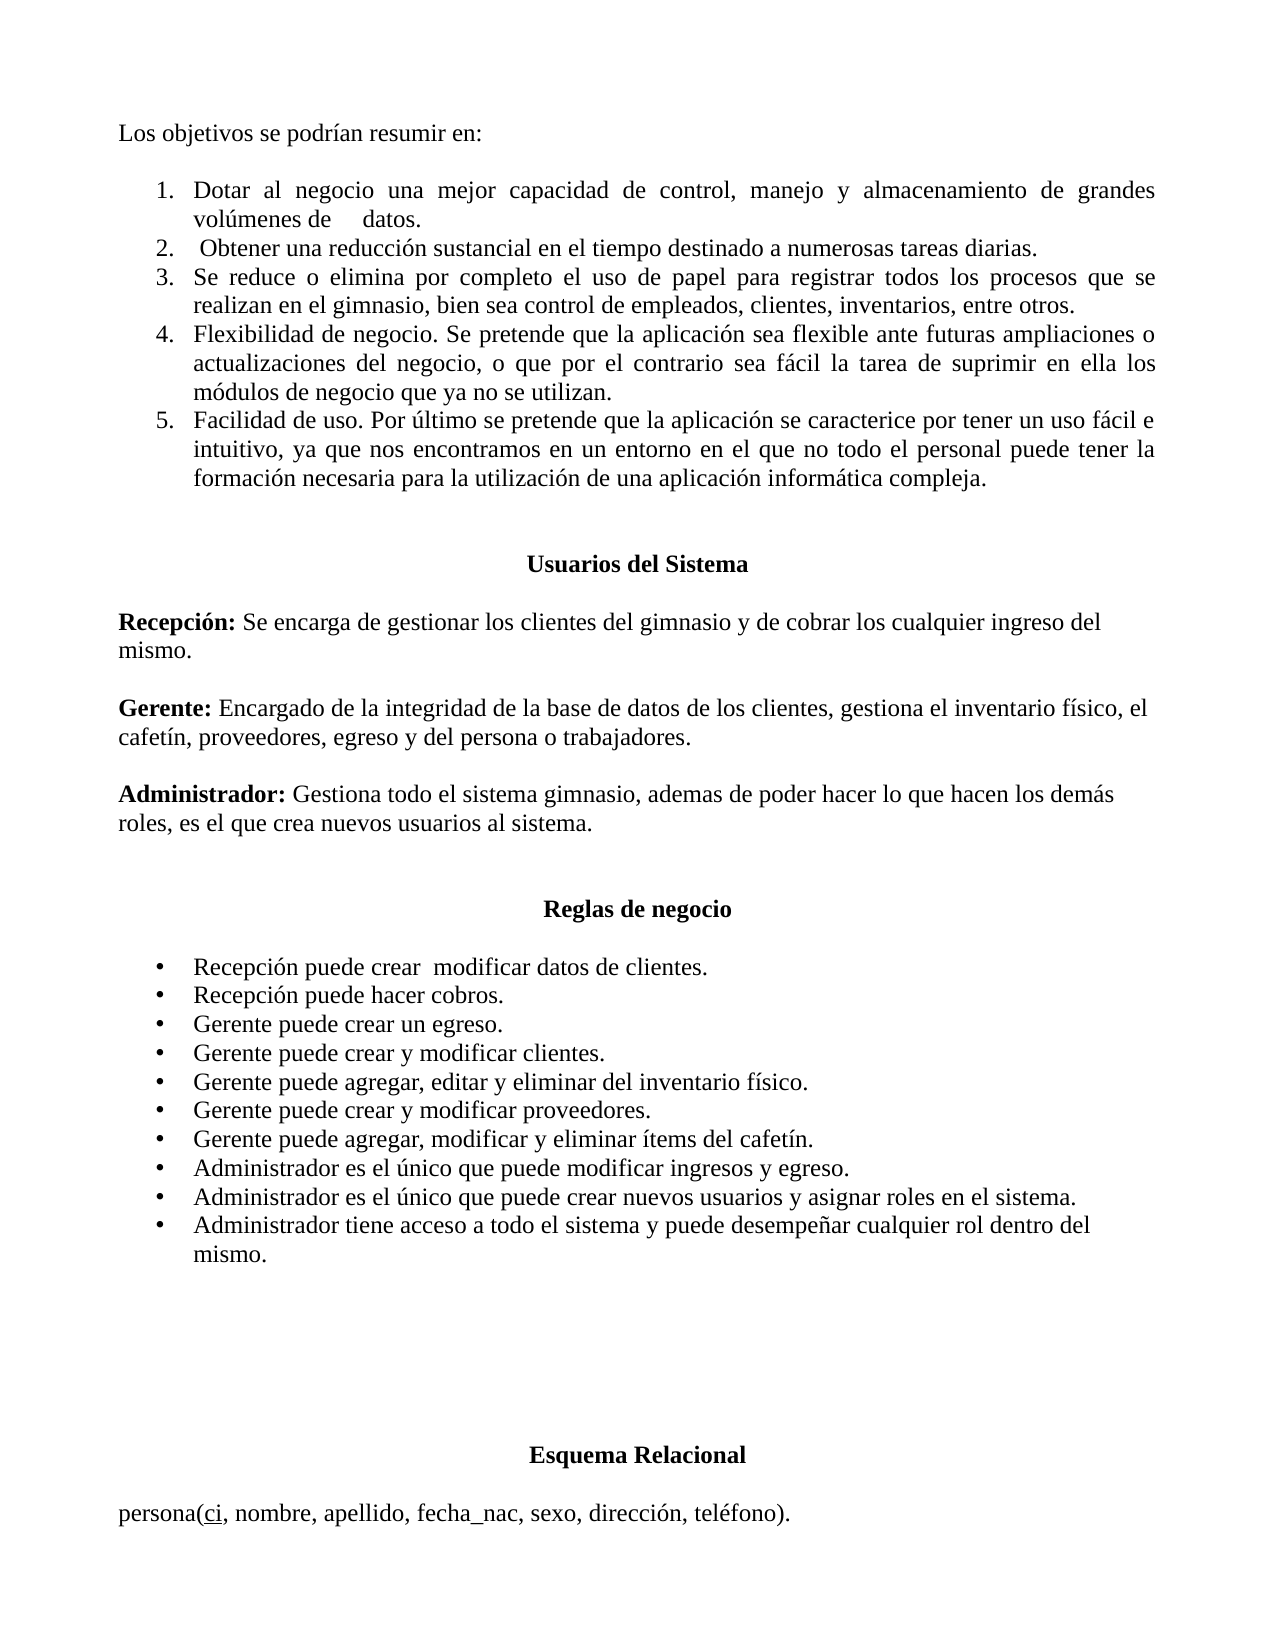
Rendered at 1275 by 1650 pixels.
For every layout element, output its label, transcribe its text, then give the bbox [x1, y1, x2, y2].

list Facilidad de uso. Por último se pretende que la aplicación se caracterice por tener un uso fácil e intuitivo, ya que nos encontramos en un entorno en el que no todo el personal puede tener la formación necesaria para la utilización de una aplicación informática compleja. [156, 406, 1157, 492]
text Reglas de negocio [118, 894, 1157, 923]
list Gerente puede crear un egreso. [156, 1009, 1157, 1038]
list Administrador es el único que puede crear nuevos usuarios y asignar roles en el sistema. [156, 1182, 1157, 1211]
text Los objetivos se podrían resumir en: [118, 118, 1157, 147]
list Administrador es el único que puede modificar ingresos y egreso. [156, 1153, 1157, 1182]
list Flexibilidad de negocio. Se pretende que la aplicación sea flexible ante futuras ampliaciones o actualizaciones del negocio, o que por el contrario sea fácil la tarea de suprimir en ella los módulos de negocio que ya no se utilizan. [156, 319, 1157, 406]
list Recepción puede hacer cobros. [156, 981, 1157, 1009]
list Dotar al negocio una mejor capacidad de control, manejo y almacenamiento de grandes volúmenes de datos. [156, 176, 1157, 233]
list Gerente puede agregar, editar y eliminar del inventario físico. [156, 1067, 1157, 1096]
list Administrador tiene acceso a todo el sistema y puede desempeñar cualquier rol dentro del mismo. [156, 1211, 1157, 1268]
text Gerente: Encargado de la integridad de la base de datos de los clientes, gestiona el inventario físico, el cafetín, proveedores, egreso y del persona o trabajadores. [118, 693, 1157, 751]
text Esquema Relacional [118, 1441, 1157, 1469]
text Recepción: Se encarga de gestionar los clientes del gimnasio y de cobrar los cualquier ingreso del mismo. [118, 607, 1157, 664]
list Gerente puede crear y modificar clientes. [156, 1038, 1157, 1067]
text Administrador: Gestiona todo el sistema gimnasio, ademas de poder hacer lo que hacen los demás roles, es el que crea nuevos usuarios al sistema. [118, 779, 1157, 837]
list Recepción puede crear modificar datos de clientes. [156, 952, 1157, 981]
list Gerente puede crear y modificar proveedores. [156, 1096, 1157, 1124]
list Gerente puede agregar, modificar y eliminar ítems del cafetín. [156, 1124, 1157, 1153]
text Usuarios del Sistema [118, 549, 1157, 578]
list Obtener una reducción sustancial en el tiempo destinado a numerosas tareas diarias. [156, 233, 1157, 262]
list Se reduce o elimina por completo el uso de papel para registrar todos los procesos que se realizan en el gimnasio, bien sea control de empleados, clientes, inventarios, entre otros. [156, 262, 1157, 319]
text persona(ci, nombre, apellido, fecha_nac, sexo, dirección, teléfono). [118, 1498, 1157, 1527]
